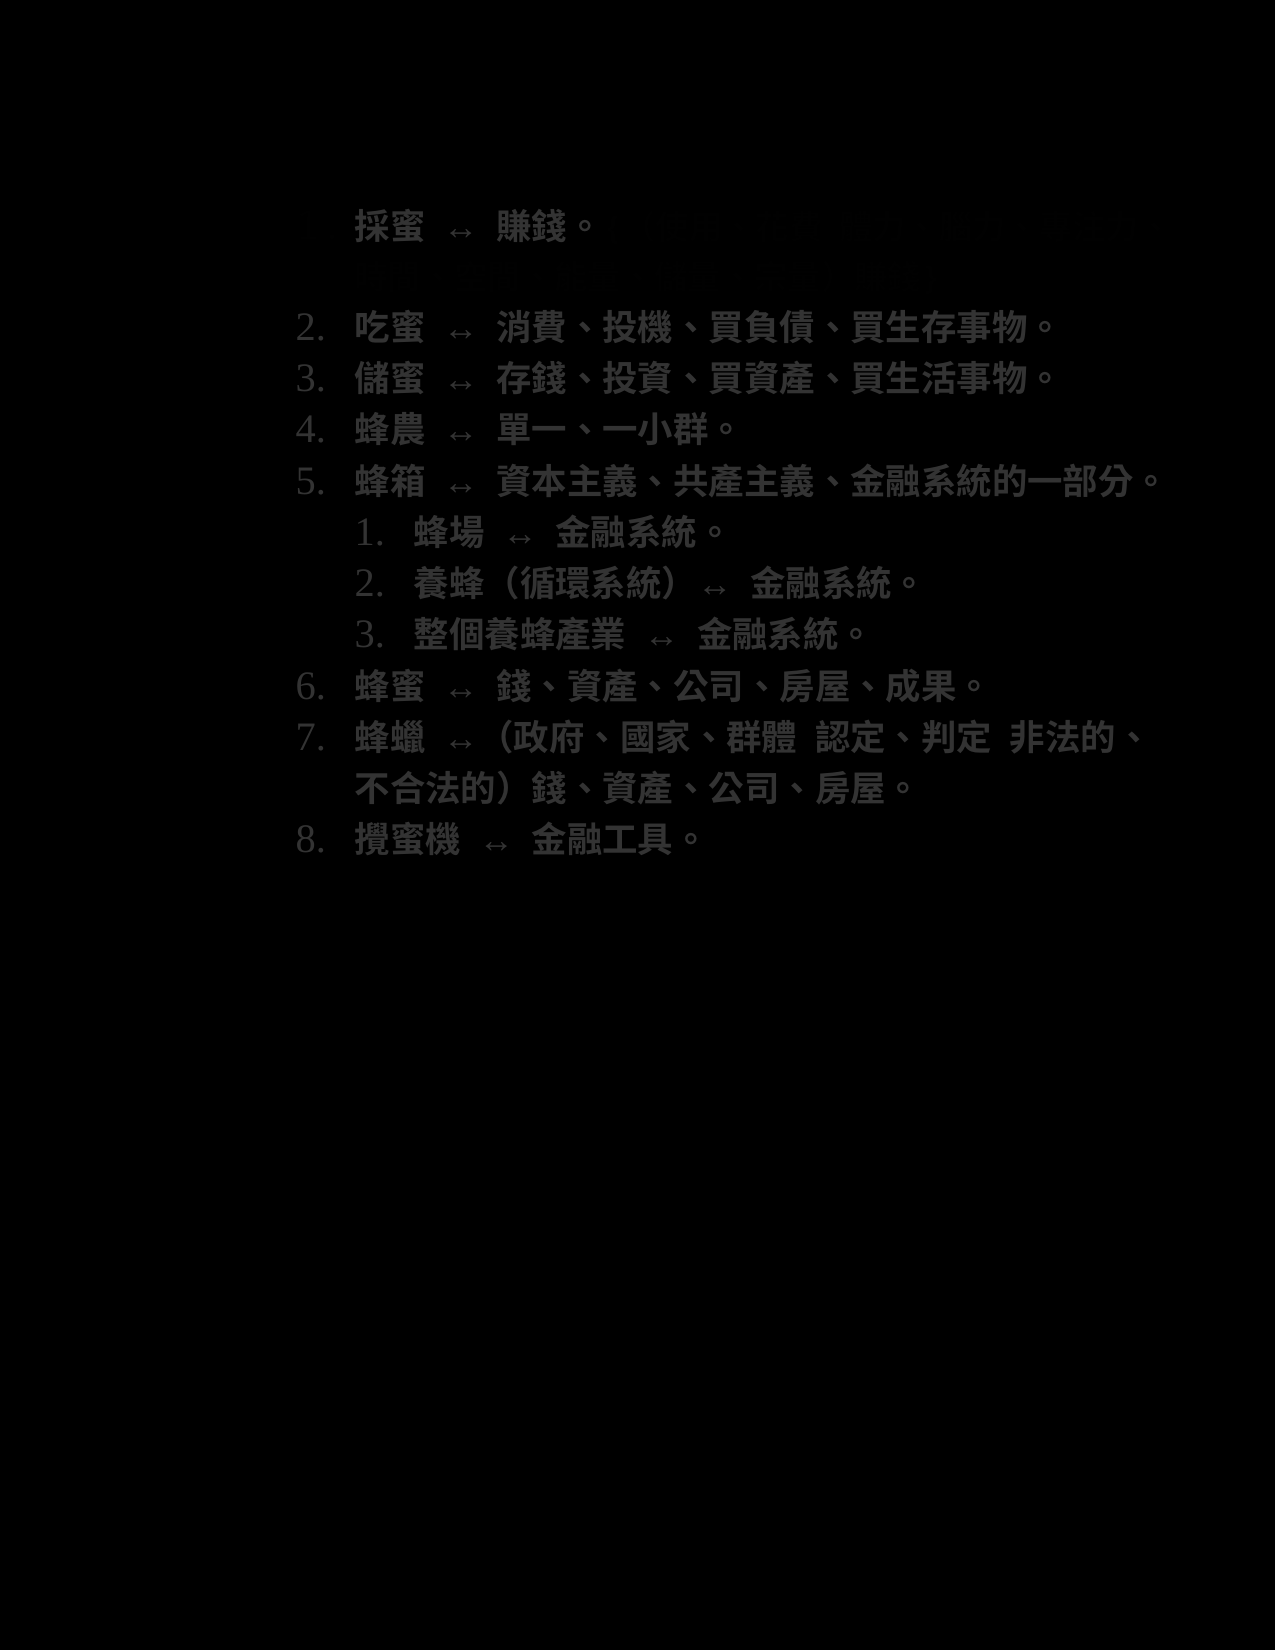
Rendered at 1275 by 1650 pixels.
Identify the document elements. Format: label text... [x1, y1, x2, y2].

list 攪蜜機 ↔ 金融工具。 [295, 812, 1157, 863]
list 吃蜜 ↔ 消費、投機、買負債、買生存事物。 [295, 299, 1157, 351]
list 蜂農 ↔ 單一、一小群。 [295, 402, 1157, 453]
list 蜂蠟 ↔（政府、國家、群體 認定、判定 非法的、不合法的）錢、資產、公司、房屋。 [295, 709, 1157, 812]
list 整個養蜂產業 ↔ 金融系統。 [354, 607, 1157, 658]
list 採蜜 ↔ 賺錢。{（使用、花費 體力、腦力、專注力、時間、空間、能量、儲量、宗量）賺錢} [295, 196, 1157, 299]
list 蜂蜜 ↔ 錢、資產、公司、房屋、成果。 [295, 658, 1157, 709]
list 蜂場 ↔ 金融系統。 [354, 504, 1157, 556]
list 蜂箱 ↔ 資本主義、共產主義、金融系統的一部分。 [295, 453, 1157, 504]
list 儲蜜 ↔ 存錢、投資、買資產、買生活事物。 [295, 351, 1157, 402]
list 養蜂（循環系統）↔ 金融系統。 [354, 556, 1157, 607]
